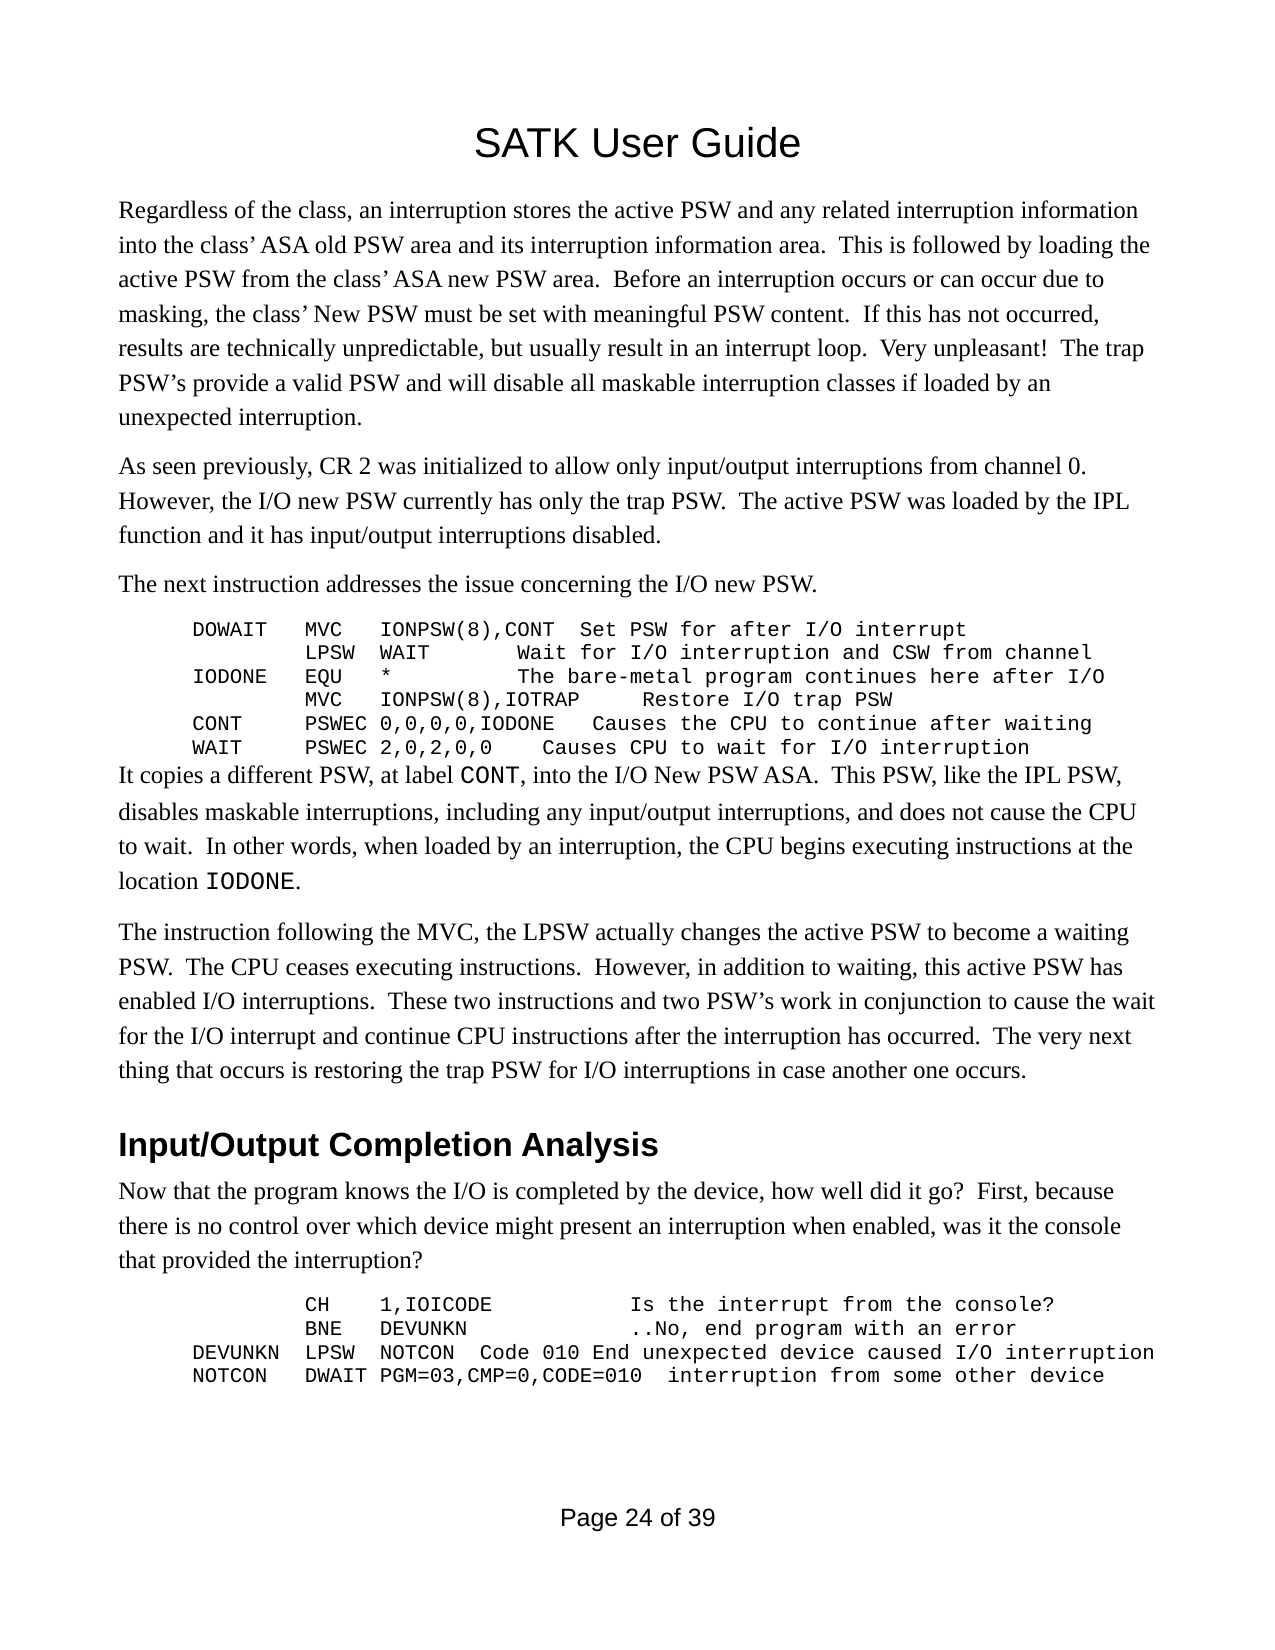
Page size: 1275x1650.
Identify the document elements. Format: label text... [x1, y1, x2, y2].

text DOWAIT MVC IONPSW(8),CONT Set PSW for after I/O interrupt [192, 618, 1157, 642]
text LPSW WAIT Wait for I/O interruption and CSW from channel [192, 642, 1157, 666]
text As seen previously, CR 2 was initialized to allow only input/output interruptions from channel 0. However, the I/O new PSW currently has only the trap PSW. The active PSW was loaded by the IPL function and it has input/output interruptions disabled. [118, 451, 1157, 549]
text DEVUNKN LPSW NOTCON Code 010 End unexpected device caused I/O interruption [192, 1342, 1157, 1365]
text NOTCON DWAIT PGM=03,CMP=0,CODE=010 interruption from some other device [192, 1365, 1157, 1389]
text The next instruction addresses the issue concerning the I/O new PSW. [118, 569, 1157, 598]
text Regardless of the class, an interruption stores the active PSW and any related interruption information into the class’ ASA old PSW area and its interruption information area. This is followed by loading the active PSW from the class’ ASA new PSW area. Before an interruption occurs or can occur due to masking, the class’ New PSW must be set with meaningful PSW content. If this has not occurred, results are technically unpredictable, but usually result in an interrupt loop. Very unpleasant! The trap PSW’s provide a valid PSW and will disable all maskable interruption classes if loaded by an unexpected interruption. [118, 196, 1157, 431]
text CONT PSWEC 0,0,0,0,IODONE Causes the CPU to continue after waiting [192, 713, 1157, 737]
text Now that the program knows the I/O is completed by the device, how well did it go? First, because there is no control over which device might present an interruption when enabled, was it the console that provided the interruption? [118, 1176, 1157, 1274]
text It copies a different PSW, at label CONT, into the I/O New PSW ASA. This PSW, like the IPL PSW, disables maskable interruptions, including any input/output interruptions, and does not cause the CPU to wait. In other words, when loaded by an interruption, the CPU begins executing instructions at the location IODONE. [118, 760, 1157, 897]
text BNE DEVUNKN ..No, end program with an error [192, 1318, 1157, 1342]
text MVC IONPSW(8),IOTRAP Restore I/O trap PSW [192, 689, 1157, 713]
text CH 1,IOICODE Is the interrupt from the console? [192, 1294, 1157, 1318]
text IODONE EQU * The bare-metal program continues here after I/O [192, 666, 1157, 689]
text WAIT PSWEC 2,0,2,0,0 Causes CPU to wait for I/O interruption [192, 737, 1157, 760]
text The instruction following the MVC, the LPSW actually changes the active PSW to become a waiting PSW. The CPU ceases executing instructions. However, in addition to waiting, this active PSW has enabled I/O interruptions. These two instructions and two PSW’s work in conjunction to cause the wait for the I/O interrupt and continue CPU instructions after the interruption has occurred. The very next thing that occurs is restoring the trap PSW for I/O interruptions in case another one occurs. [118, 917, 1157, 1084]
subtitle Input/Output Completion Analysis [118, 1125, 1157, 1164]
